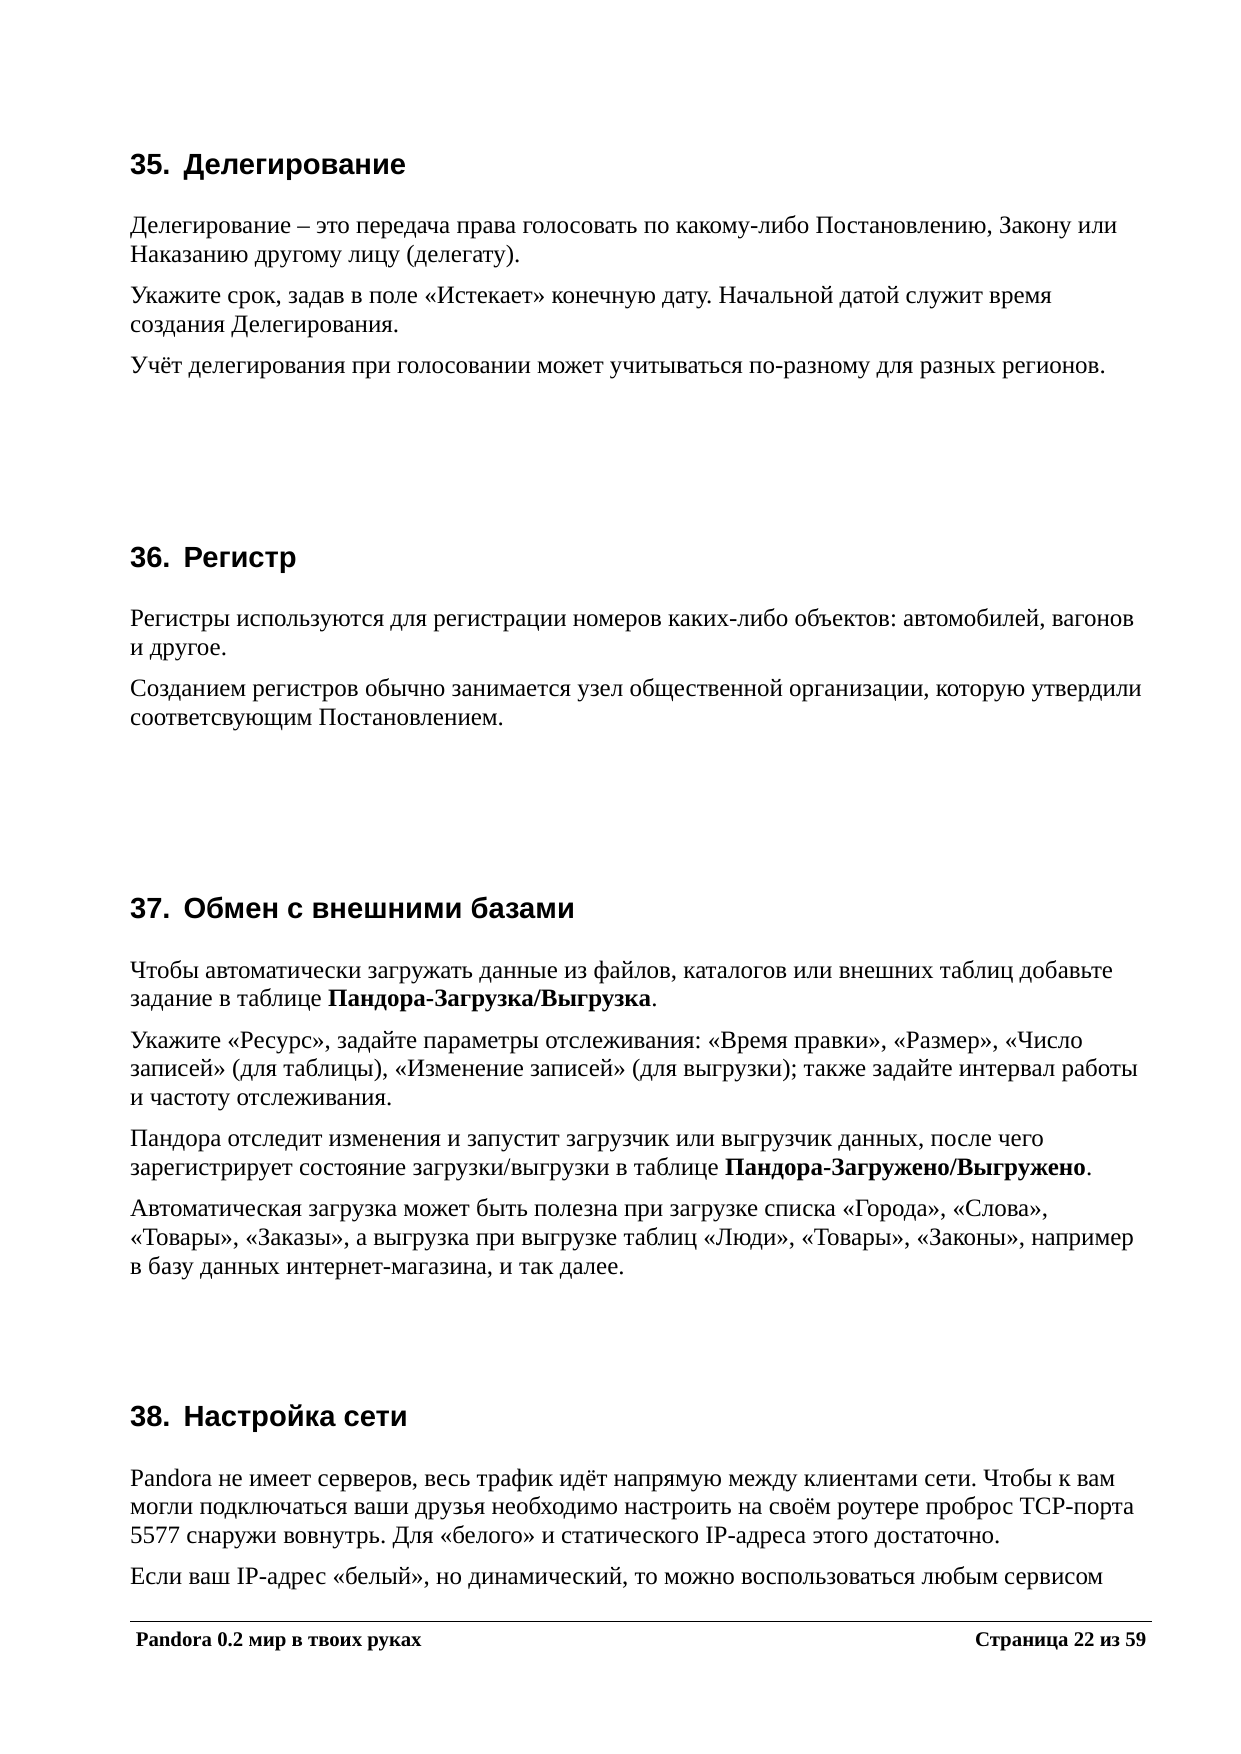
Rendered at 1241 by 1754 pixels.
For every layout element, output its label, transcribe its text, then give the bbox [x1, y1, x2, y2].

subtitle Обмен с внешними базами [130, 891, 1152, 925]
text Учёт делегирования при голосовании может учитываться по-разному для разных регионов. [130, 350, 1152, 379]
text Если ваш IP-адрес «белый», но динамический, то можно воспользоваться любым сервисом [130, 1561, 1152, 1590]
subtitle Делегирование [130, 147, 1152, 180]
text Делегирование – это передача права голосовать по какому-либо Постановлению, Закону или Наказанию другому лицу (делегату). [130, 210, 1152, 268]
subtitle Настройка сети [130, 1399, 1152, 1432]
text Регистры используются для регистрации номеров каких-либо объектов: автомобилей, вагонов и другое. [130, 603, 1152, 661]
text Созданием регистров обычно занимается узел общественной организации, которую утвердили соответсвующим Постановлением. [130, 673, 1152, 731]
text Pandora не имеет серверов, весь трафик идёт напрямую между клиентами сети. Чтобы к вам могли подключаться ваши друзья необходимо настроить на своём роутере проброс TCP-порта 5577 снаружи вовнутрь. Для «белого» и статического IP-адреса этого достаточно. [130, 1463, 1152, 1549]
text Укажите «Ресурс», задайте параметры отслеживания: «Время правки», «Размер», «Число записей» (для таблицы), «Изменение записей» (для выгрузки); также задайте интервал работы и частоту отслеживания. [130, 1025, 1152, 1111]
text Пандора отследит изменения и запустит загрузчик или выгрузчик данных, после чего зарегистрирует состояние загрузки/выгрузки в таблице Пандора-Загружено/Выгружено. [130, 1123, 1152, 1181]
text Укажите срок, задав в поле «Истекает» конечную дату. Начальной датой служит время создания Делегирования. [130, 280, 1152, 338]
text Автоматическая загрузка может быть полезна при загрузке списка «Города», «Слова», «Товары», «Заказы», а выгрузка при выгрузке таблиц «Люди», «Товары», «Законы», например в базу данных интернет-магазина, и так далее. [130, 1193, 1152, 1280]
subtitle Регистр [130, 539, 1152, 573]
text Чтобы автоматически загружать данные из файлов, каталогов или внешних таблиц добавьте задание в таблице Пандора-Загрузка/Выгрузка. [130, 955, 1152, 1012]
